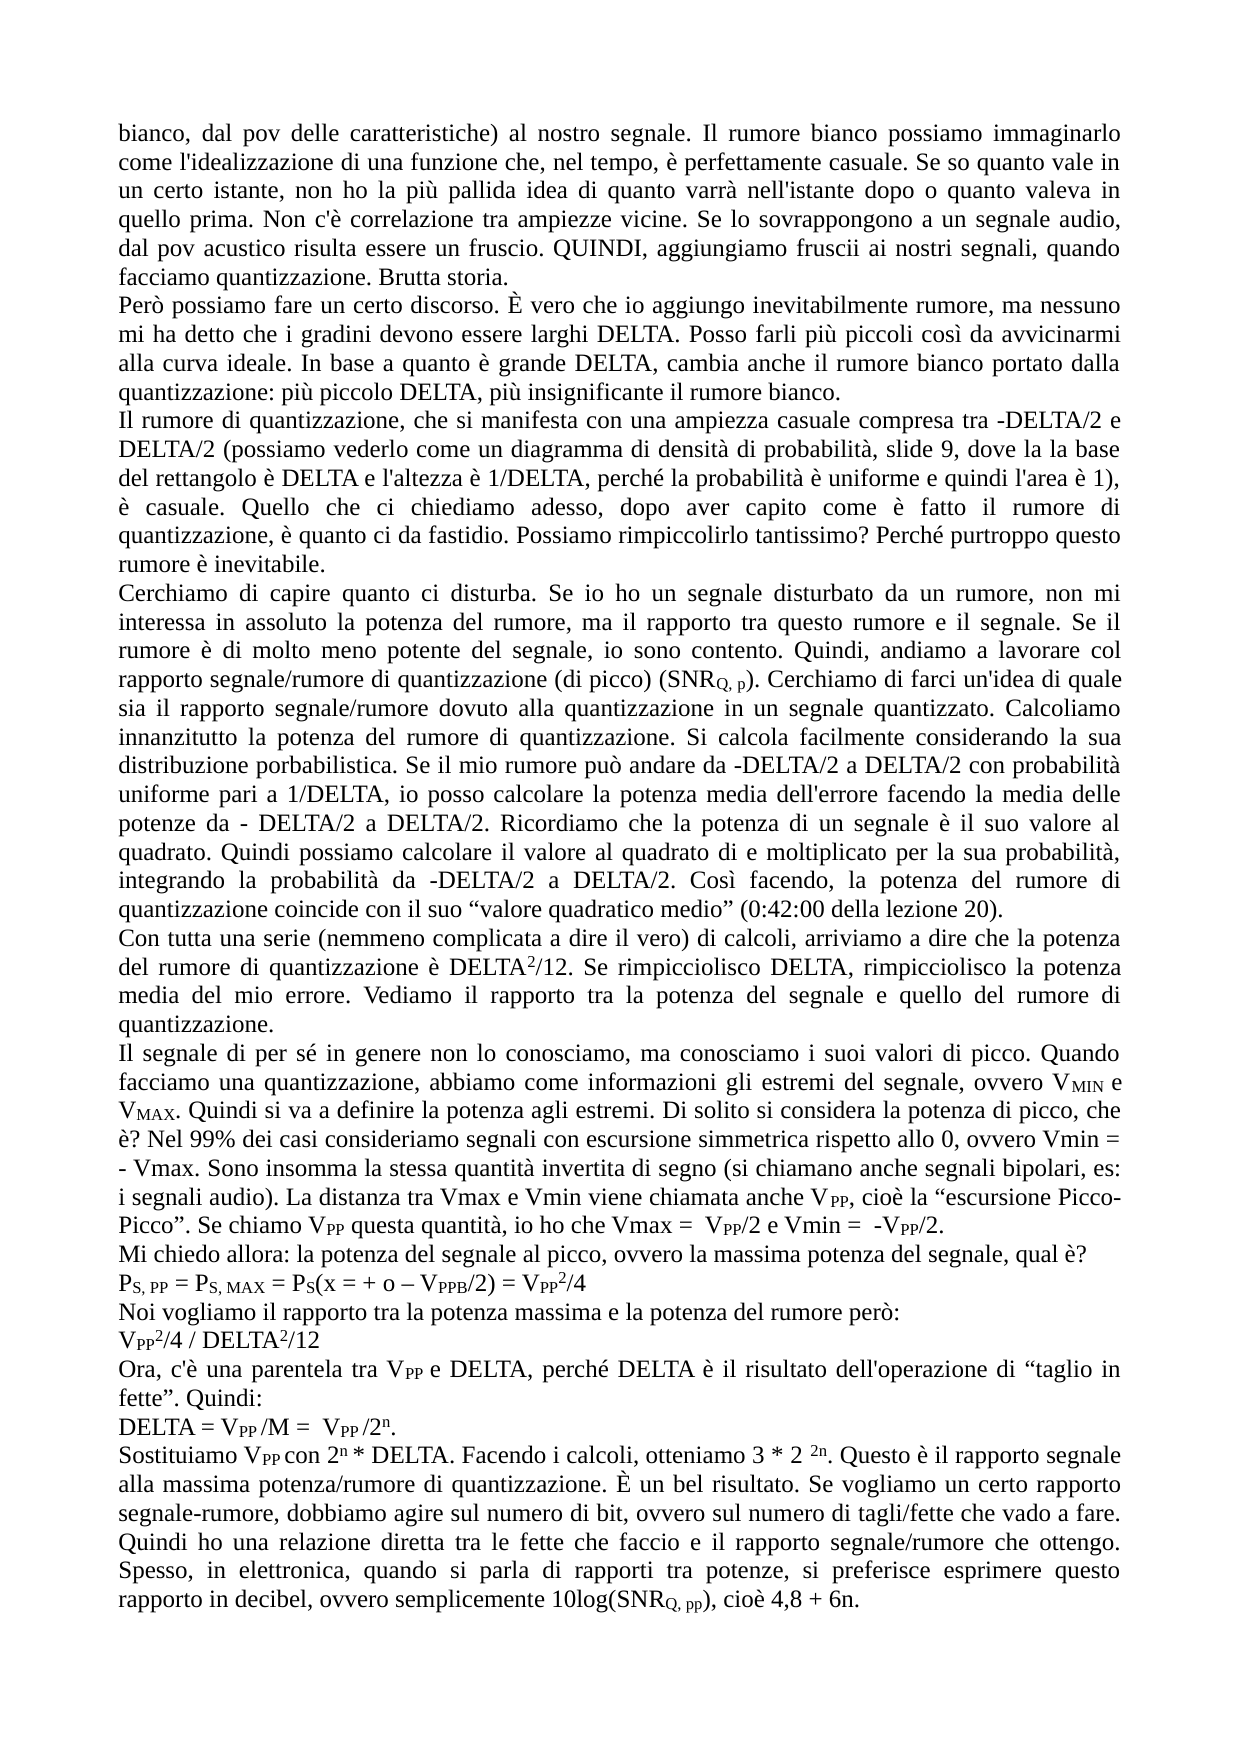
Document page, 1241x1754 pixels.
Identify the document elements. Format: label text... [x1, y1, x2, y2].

text Il rumore di quantizzazione, che si manifesta con una ampiezza casuale compresa tra -DELTA/2 e DELTA/2 (possiamo vederlo come un diagramma di densità di probabilità, slide 9, dove la la base del rettangolo è DELTA e l'altezza è 1/DELTA, perché la probabilità è uniforme e quindi l'area è 1), è casuale. Quello che ci chiediamo adesso, dopo aver capito come è fatto il rumore di quantizzazione, è quanto ci da fastidio. Possiamo rimpiccolirlo tantissimo? Perché purtroppo questo rumore è inevitabile. [118, 406, 1122, 578]
text bianco, dal pov delle caratteristiche) al nostro segnale. Il rumore bianco possiamo immaginarlo come l'idealizzazione di una funzione che, nel tempo, è perfettamente casuale. Se so quanto vale in un certo istante, non ho la più pallida idea di quanto varrà nell'istante dopo o quanto valeva in quello prima. Non c'è correlazione tra ampiezze vicine. Se lo sovrappongono a un segnale audio, dal pov acustico risulta essere un fruscio. QUINDI, aggiungiamo fruscii ai nostri segnali, quando facciamo quantizzazione. Brutta storia. [118, 118, 1122, 291]
text VPP2/4 / DELTA2/12 [118, 1326, 1122, 1354]
text Con tutta una serie (nemmeno complicata a dire il vero) di calcoli, arriviamo a dire che la potenza del rumore di quantizzazione è DELTA2/12. Se rimpicciolisco DELTA, rimpicciolisco la potenza media del mio errore. Vediamo il rapporto tra la potenza del segnale e quello del rumore di quantizzazione. [118, 923, 1122, 1038]
text PS, PP = PS, MAX = PS(x = + o – VPPB/2) = VPP2/4 [118, 1268, 1122, 1297]
text Ora, c'è una parentela tra VPP e DELTA, perché DELTA è il risultato dell'operazione di “taglio in fette”. Quindi: [118, 1354, 1122, 1412]
text Il segnale di per sé in genere non lo conosciamo, ma conosciamo i suoi valori di picco. Quando facciamo una quantizzazione, abbiamo come informazioni gli estremi del segnale, ovvero VMIN e VMAX. Quindi si va a definire la potenza agli estremi. Di solito si considera la potenza di picco, che è? Nel 99% dei casi consideriamo segnali con escursione simmetrica rispetto allo 0, ovvero Vmin = - Vmax. Sono insomma la stessa quantità invertita di segno (si chiamano anche segnali bipolari, es: i segnali audio). La distanza tra Vmax e Vmin viene chiamata anche VPP, cioè la “escursione Picco-Picco”. Se chiamo VPP questa quantità, io ho che Vmax = VPP/2 e Vmin = -VPP/2. [118, 1038, 1122, 1239]
text Mi chiedo allora: la potenza del segnale al picco, ovvero la massima potenza del segnale, qual è? [118, 1239, 1122, 1268]
text DELTA = VPP /M = VPP /2n. [118, 1412, 1122, 1441]
text Noi vogliamo il rapporto tra la potenza massima e la potenza del rumore però: [118, 1297, 1122, 1326]
text Cerchiamo di capire quanto ci disturba. Se io ho un segnale disturbato da un rumore, non mi interessa in assoluto la potenza del rumore, ma il rapporto tra questo rumore e il segnale. Se il rumore è di molto meno potente del segnale, io sono contento. Quindi, andiamo a lavorare col rapporto segnale/rumore di quantizzazione (di picco) (SNRQ, p). Cerchiamo di farci un'idea di quale sia il rapporto segnale/rumore dovuto alla quantizzazione in un segnale quantizzato. Calcoliamo innanzitutto la potenza del rumore di quantizzazione. Si calcola facilmente considerando la sua distribuzione porbabilistica. Se il mio rumore può andare da -DELTA/2 a DELTA/2 con probabilità uniforme pari a 1/DELTA, io posso calcolare la potenza media dell'errore facendo la media delle potenze da - DELTA/2 a DELTA/2. Ricordiamo che la potenza di un segnale è il suo valore al quadrato. Quindi possiamo calcolare il valore al quadrato di e moltiplicato per la sua probabilità, integrando la probabilità da -DELTA/2 a DELTA/2. Così facendo, la potenza del rumore di quantizzazione coincide con il suo “valore quadratico medio” (0:42:00 della lezione 20). [118, 578, 1122, 923]
text Sostituiamo VPP con 2n * DELTA. Facendo i calcoli, otteniamo 3 * 2 2n. Questo è il rapporto segnale alla massima potenza/rumore di quantizzazione. È un bel risultato. Se vogliamo un certo rapporto segnale-rumore, dobbiamo agire sul numero di bit, ovvero sul numero di tagli/fette che vado a fare. Quindi ho una relazione diretta tra le fette che faccio e il rapporto segnale/rumore che ottengo. Spesso, in elettronica, quando si parla di rapporti tra potenze, si preferisce esprimere questo rapporto in decibel, ovvero semplicemente 10log(SNRQ, pp), cioè 4,8 + 6n. [118, 1441, 1122, 1613]
text Però possiamo fare un certo discorso. È vero che io aggiungo inevitabilmente rumore, ma nessuno mi ha detto che i gradini devono essere larghi DELTA. Posso farli più piccoli così da avvicinarmi alla curva ideale. In base a quanto è grande DELTA, cambia anche il rumore bianco portato dalla quantizzazione: più piccolo DELTA, più insignificante il rumore bianco. [118, 291, 1122, 406]
